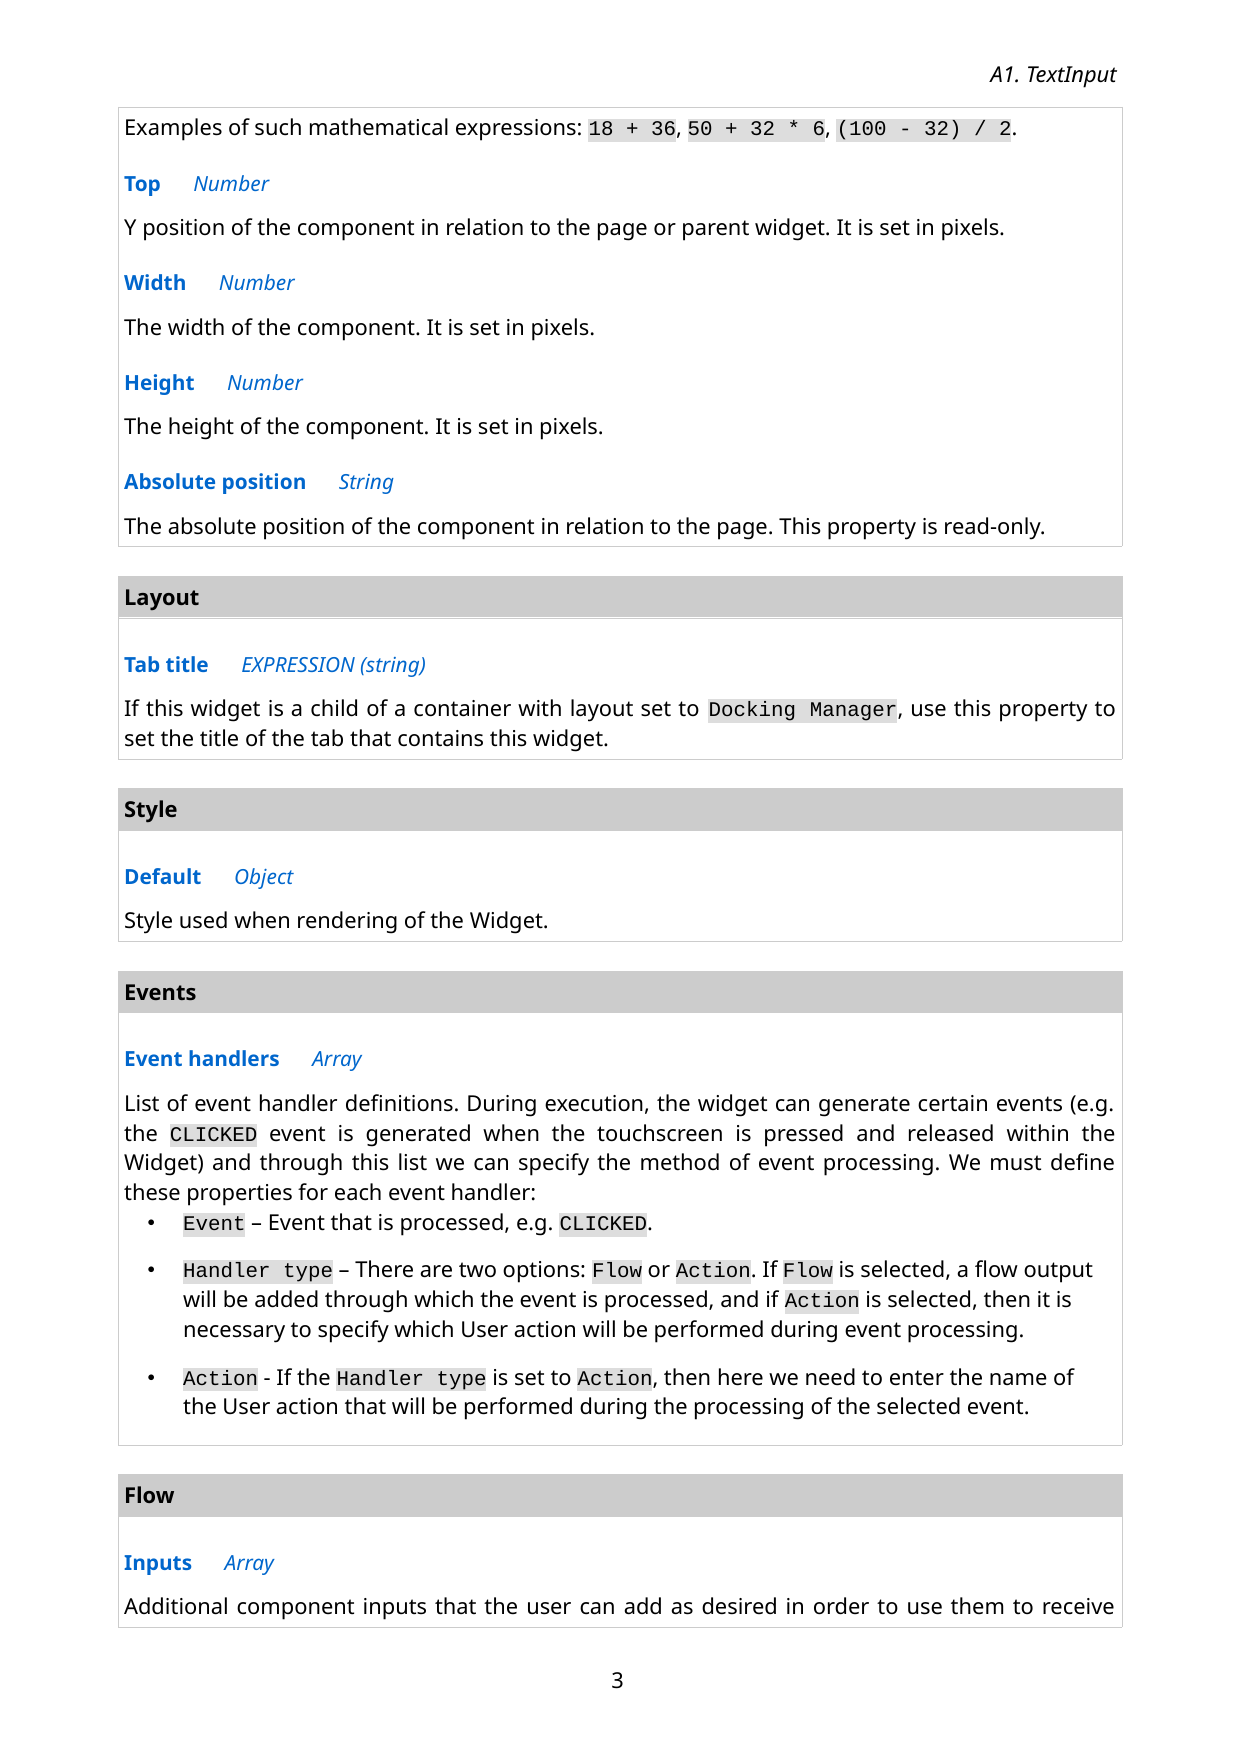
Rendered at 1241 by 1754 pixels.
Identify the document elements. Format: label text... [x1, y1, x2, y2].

table_cell Tab title EXPRESSION (string) If this widget is a child of a container with layout set to Docking Manager, use this property to set the title of the tab that contains this widget. [119, 619, 1122, 758]
table_header Layout [119, 577, 1122, 617]
table_cell Default Object Style used when rendering of the Widget. [119, 831, 1122, 941]
table_header Style [119, 789, 1122, 830]
table_header Flow [119, 1475, 1122, 1516]
table_header Events [119, 972, 1122, 1012]
table_cell Inputs Array Additional component inputs that the user can add as desired in order to use them to receive [119, 1517, 1122, 1627]
table_cell Event handlers Array List of event handler definitions. During execution, the widget can generate certain events (e.g. the CLICKED event is generated when the touchscreen is pressed and released within the Widget) and through this list we can specify the method of event processing. We must define these properties for each event handler: Event – Event that is processed, e.g. CLICKED. Handler type – There are two options: Flow or Action. If Flow is selected, a flow output will be added through which the event is processed, and if Action is selected, then it is necessary to specify which User action will be performed during event processing. Action - If the Handler type is set to Action, then here we need to enter the name of the User action that will be performed during the processing of the selected event. [119, 1013, 1122, 1444]
table_cell Examples of such mathematical expressions: 18 + 36, 50 + 32 * 6, (100 - 32) / 2. Top Number Y position of the component in relation to the page or parent widget. It is set in pixels. Width Number The width of the component. It is set in pixels. Height Number The height of the component. It is set in pixels. Absolute position String The absolute position of the component in relation to the page. This property is read-only. [119, 108, 1122, 546]
